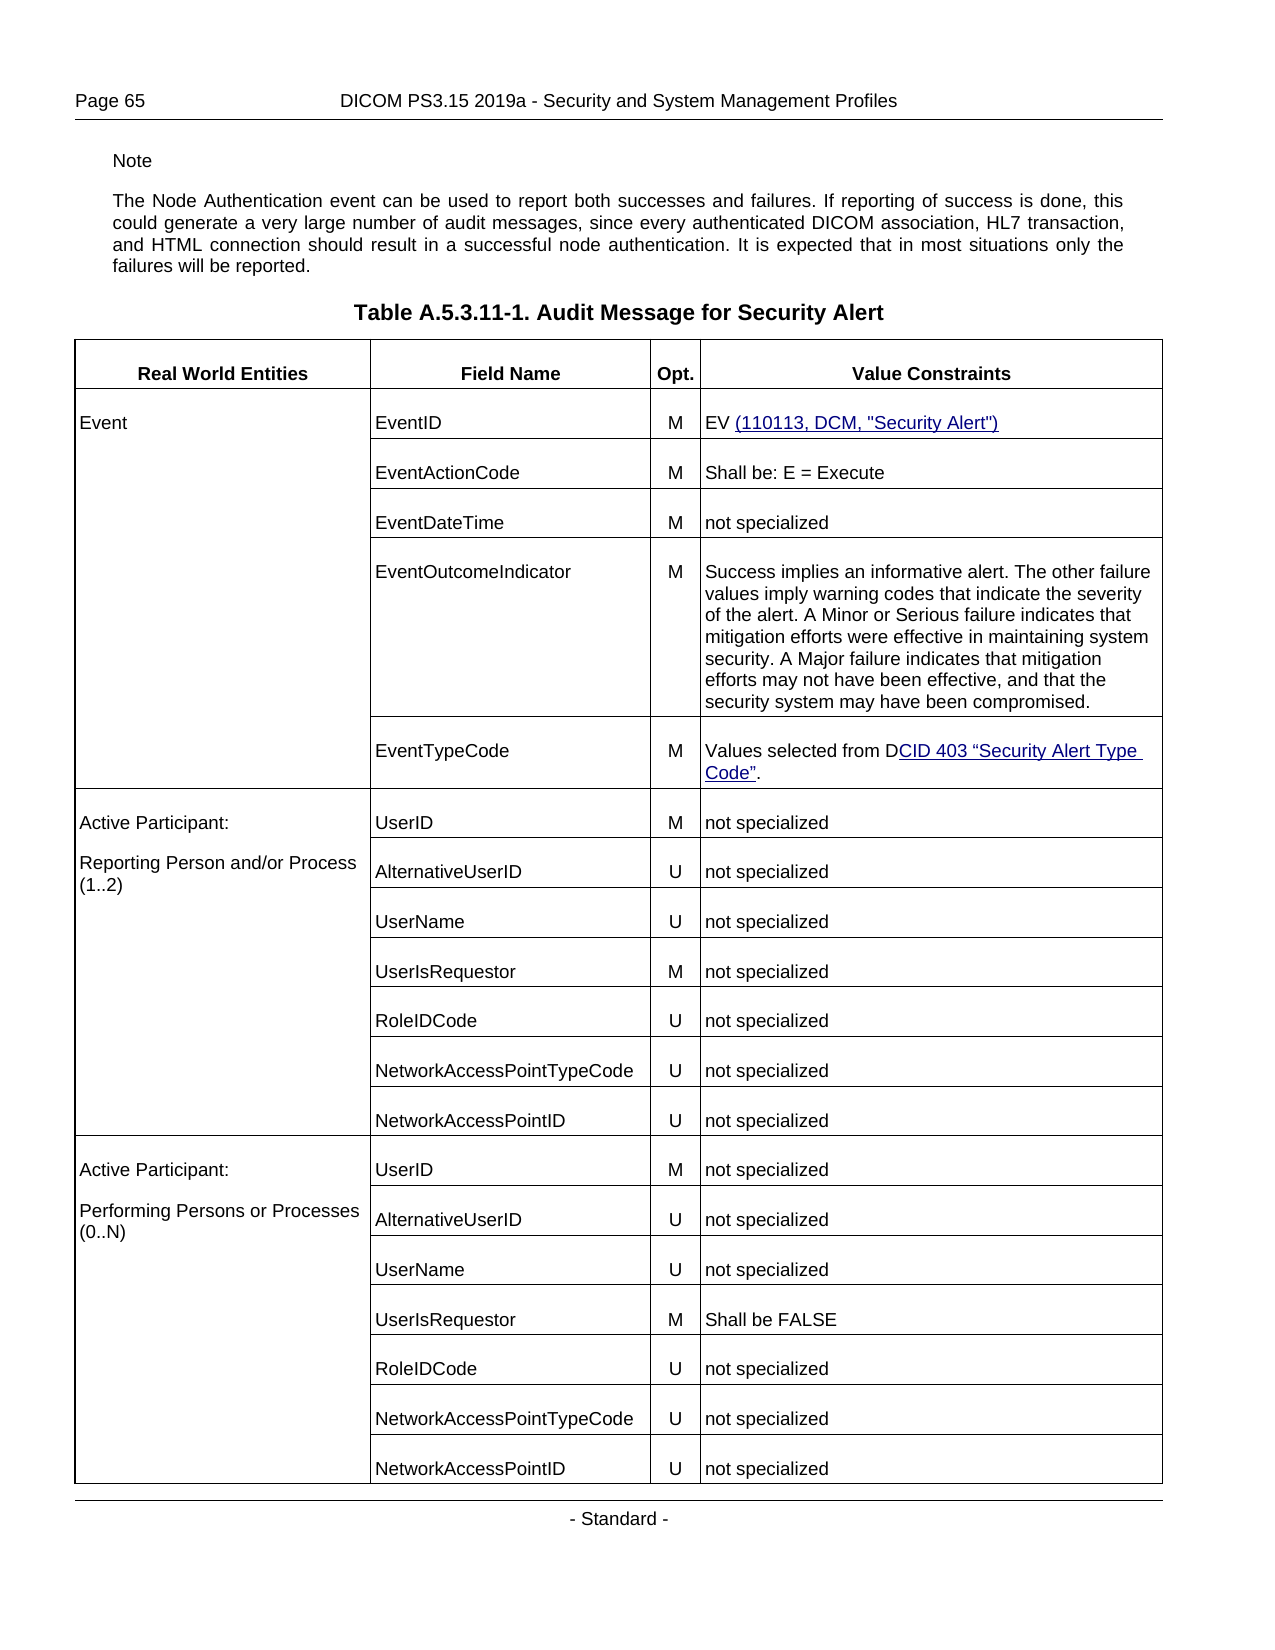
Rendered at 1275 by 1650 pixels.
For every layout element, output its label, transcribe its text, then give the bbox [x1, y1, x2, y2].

table_cell Active Participant: Reporting Person and/or Process (1..2) [76, 789, 370, 1135]
table_cell UserIsRequestor [371, 1285, 650, 1334]
table_cell RoleIDCode [371, 987, 650, 1036]
table_cell M [651, 1136, 700, 1185]
table_cell U [651, 1186, 700, 1235]
text The Node Authentication event can be used to report both successes and failures. If reporting of success is done, this could generate a very large number of audit messages, since every authenticated DICOM association, HL7 transaction, and HTML connection should result in a successful node authentication. It is expected that in most situations only the failures will be reported. [112, 190, 1125, 277]
table_cell EventTypeCode [371, 717, 650, 787]
table_cell U [651, 888, 700, 937]
table_cell M [651, 938, 700, 986]
table_cell U [651, 987, 700, 1036]
table_cell UserName [371, 888, 650, 937]
table_cell M [651, 717, 700, 787]
table_cell M [651, 439, 700, 487]
table_cell EventDateTime [371, 489, 650, 537]
table_cell AlternativeUserID [371, 1186, 650, 1235]
table_header Opt. [651, 340, 700, 388]
table_cell U [651, 1087, 700, 1135]
table_cell NetworkAccessPointID [371, 1087, 650, 1135]
table_cell not specialized [701, 489, 1162, 537]
table_cell U [651, 1037, 700, 1086]
table_cell not specialized [701, 987, 1162, 1036]
table_cell Event [76, 389, 370, 787]
table_cell Active Participant: Performing Persons or Processes (0..N) [76, 1136, 370, 1483]
table_cell U [651, 1385, 700, 1433]
text Note [112, 150, 1125, 172]
table_cell EventID [371, 389, 650, 438]
table_cell M [651, 789, 700, 837]
table_cell AlternativeUserID [371, 838, 650, 887]
table_cell UserID [371, 1136, 650, 1185]
table_cell NetworkAccessPointTypeCode [371, 1385, 650, 1433]
table_cell Values selected from DCID 403 “Security Alert Type Code”. [701, 717, 1162, 787]
table_cell not specialized [701, 1236, 1162, 1284]
table_cell U [651, 1435, 700, 1483]
table_cell not specialized [701, 1385, 1162, 1433]
table_cell EV (110113, DCM, "Security Alert") [701, 389, 1162, 438]
table_header Real World Entities [76, 340, 370, 388]
table_cell EventActionCode [371, 439, 650, 487]
table_cell not specialized [701, 1087, 1162, 1135]
table_cell U [651, 838, 700, 887]
table_header Field Name [371, 340, 650, 388]
table_cell U [651, 1335, 700, 1384]
table_cell not specialized [701, 1136, 1162, 1185]
table_cell not specialized [701, 789, 1162, 837]
table_cell not specialized [701, 1186, 1162, 1235]
table_cell M [651, 538, 700, 716]
table_header Value Constraints [701, 340, 1162, 388]
table_cell NetworkAccessPointID [371, 1435, 650, 1483]
table_cell Shall be FALSE [701, 1285, 1162, 1334]
table_cell not specialized [701, 1335, 1162, 1384]
table_cell Shall be: E = Execute [701, 439, 1162, 487]
table_cell UserID [371, 789, 650, 837]
table_cell M [651, 489, 700, 537]
table_cell EventOutcomeIndicator [371, 538, 650, 716]
table_cell UserIsRequestor [371, 938, 650, 986]
table_cell U [651, 1236, 700, 1284]
table_cell not specialized [701, 1037, 1162, 1086]
table_cell UserName [371, 1236, 650, 1284]
table_cell not specialized [701, 838, 1162, 887]
table_cell NetworkAccessPointTypeCode [371, 1037, 650, 1086]
table_cell not specialized [701, 1435, 1162, 1483]
table_cell not specialized [701, 938, 1162, 986]
text Table A.5.3.11-1. Audit Message for Security Alert [75, 299, 1162, 325]
table_cell M [651, 1285, 700, 1334]
table_cell Success implies an informative alert. The other failure values imply warning codes that indicate the severity of the alert. A Minor or Serious failure indicates that mitigation efforts were effective in maintaining system security. A Major failure indicates that mitigation efforts may not have been effective, and that the security system may have been compromised. [701, 538, 1162, 716]
table_cell M [651, 389, 700, 438]
table_cell RoleIDCode [371, 1335, 650, 1384]
table_cell not specialized [701, 888, 1162, 937]
